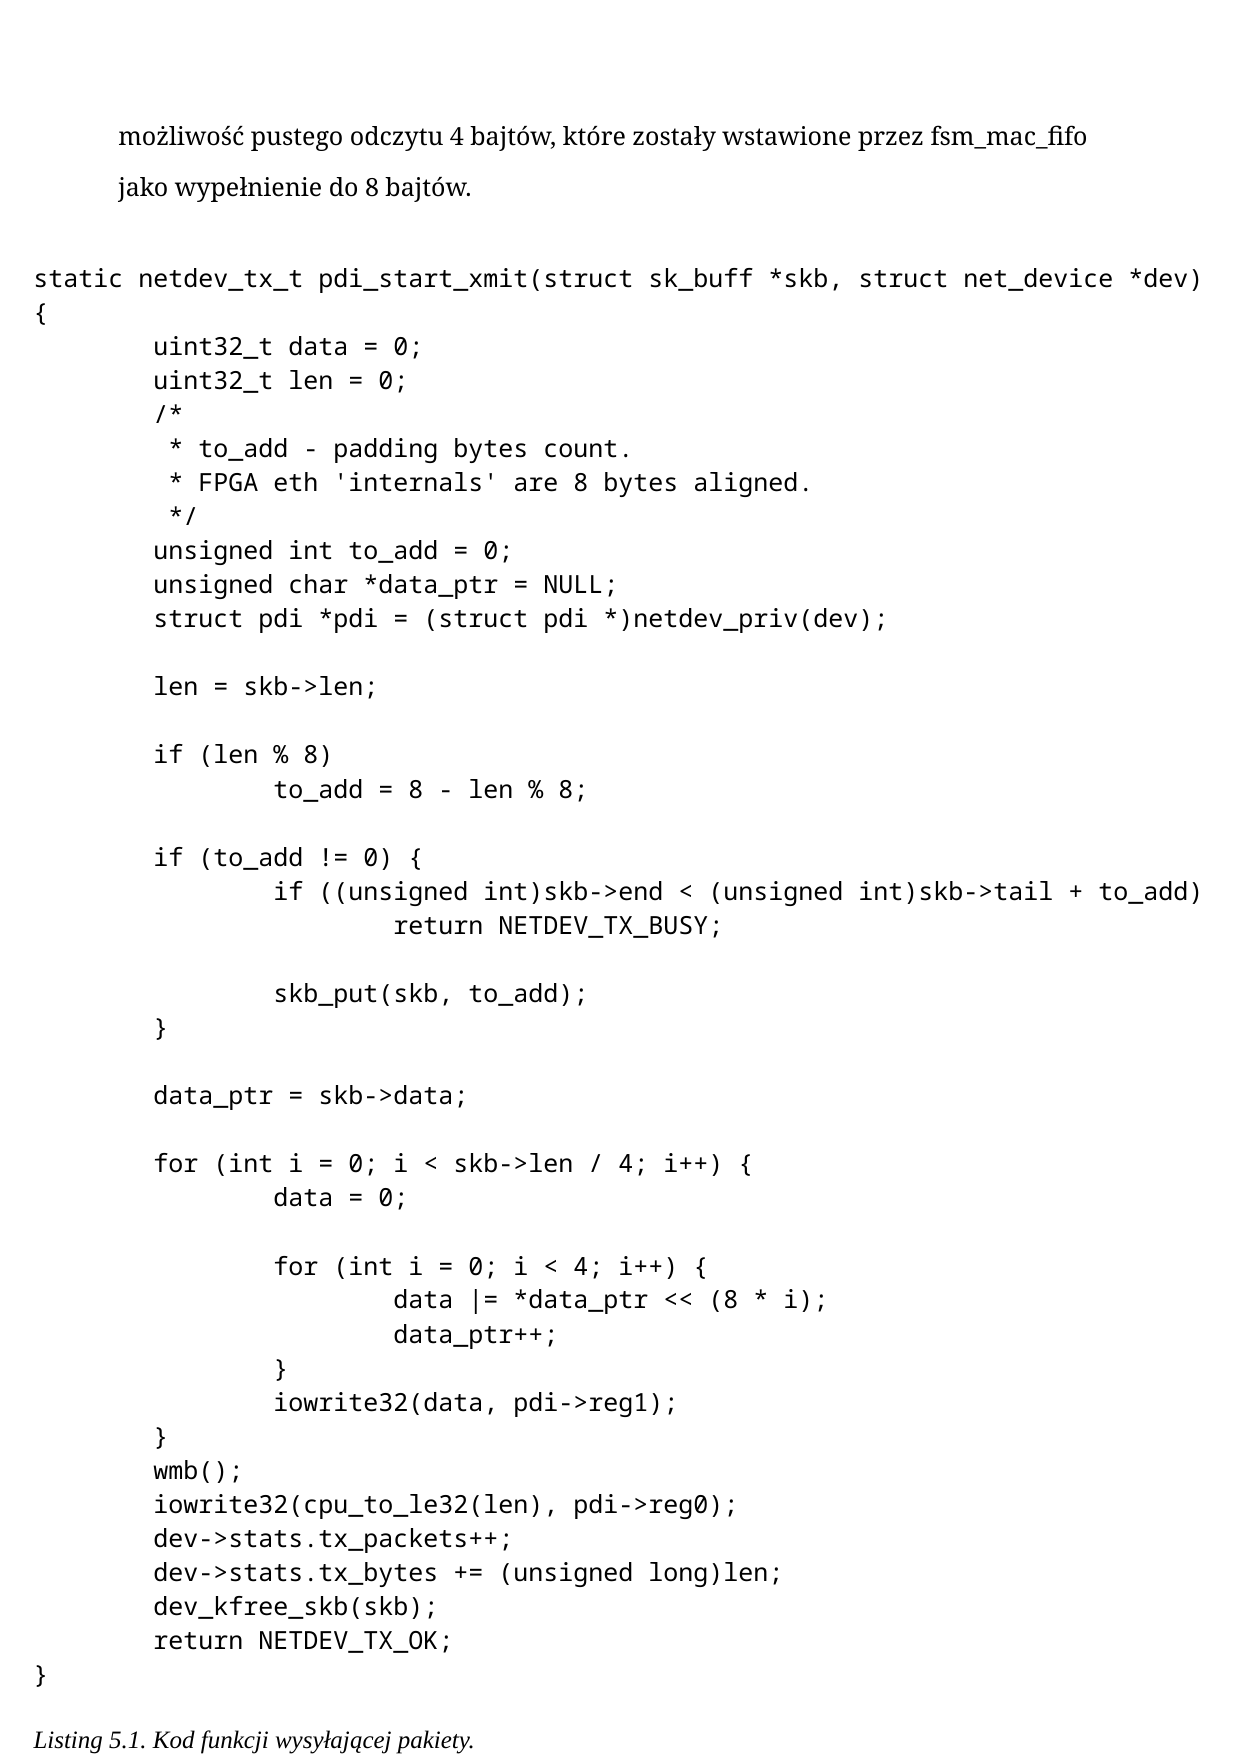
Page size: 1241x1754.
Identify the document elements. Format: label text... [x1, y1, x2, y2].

text Listing 5.1. Kod funkcji wysyłającej pakiety. [33, 273, 1233, 1754]
text możliwość pustego odczytu 4 bajtów, które zostały wstawione przez fsm_mac_fifo jako wypełnienie do 8 bajtów. [118, 118, 1122, 203]
